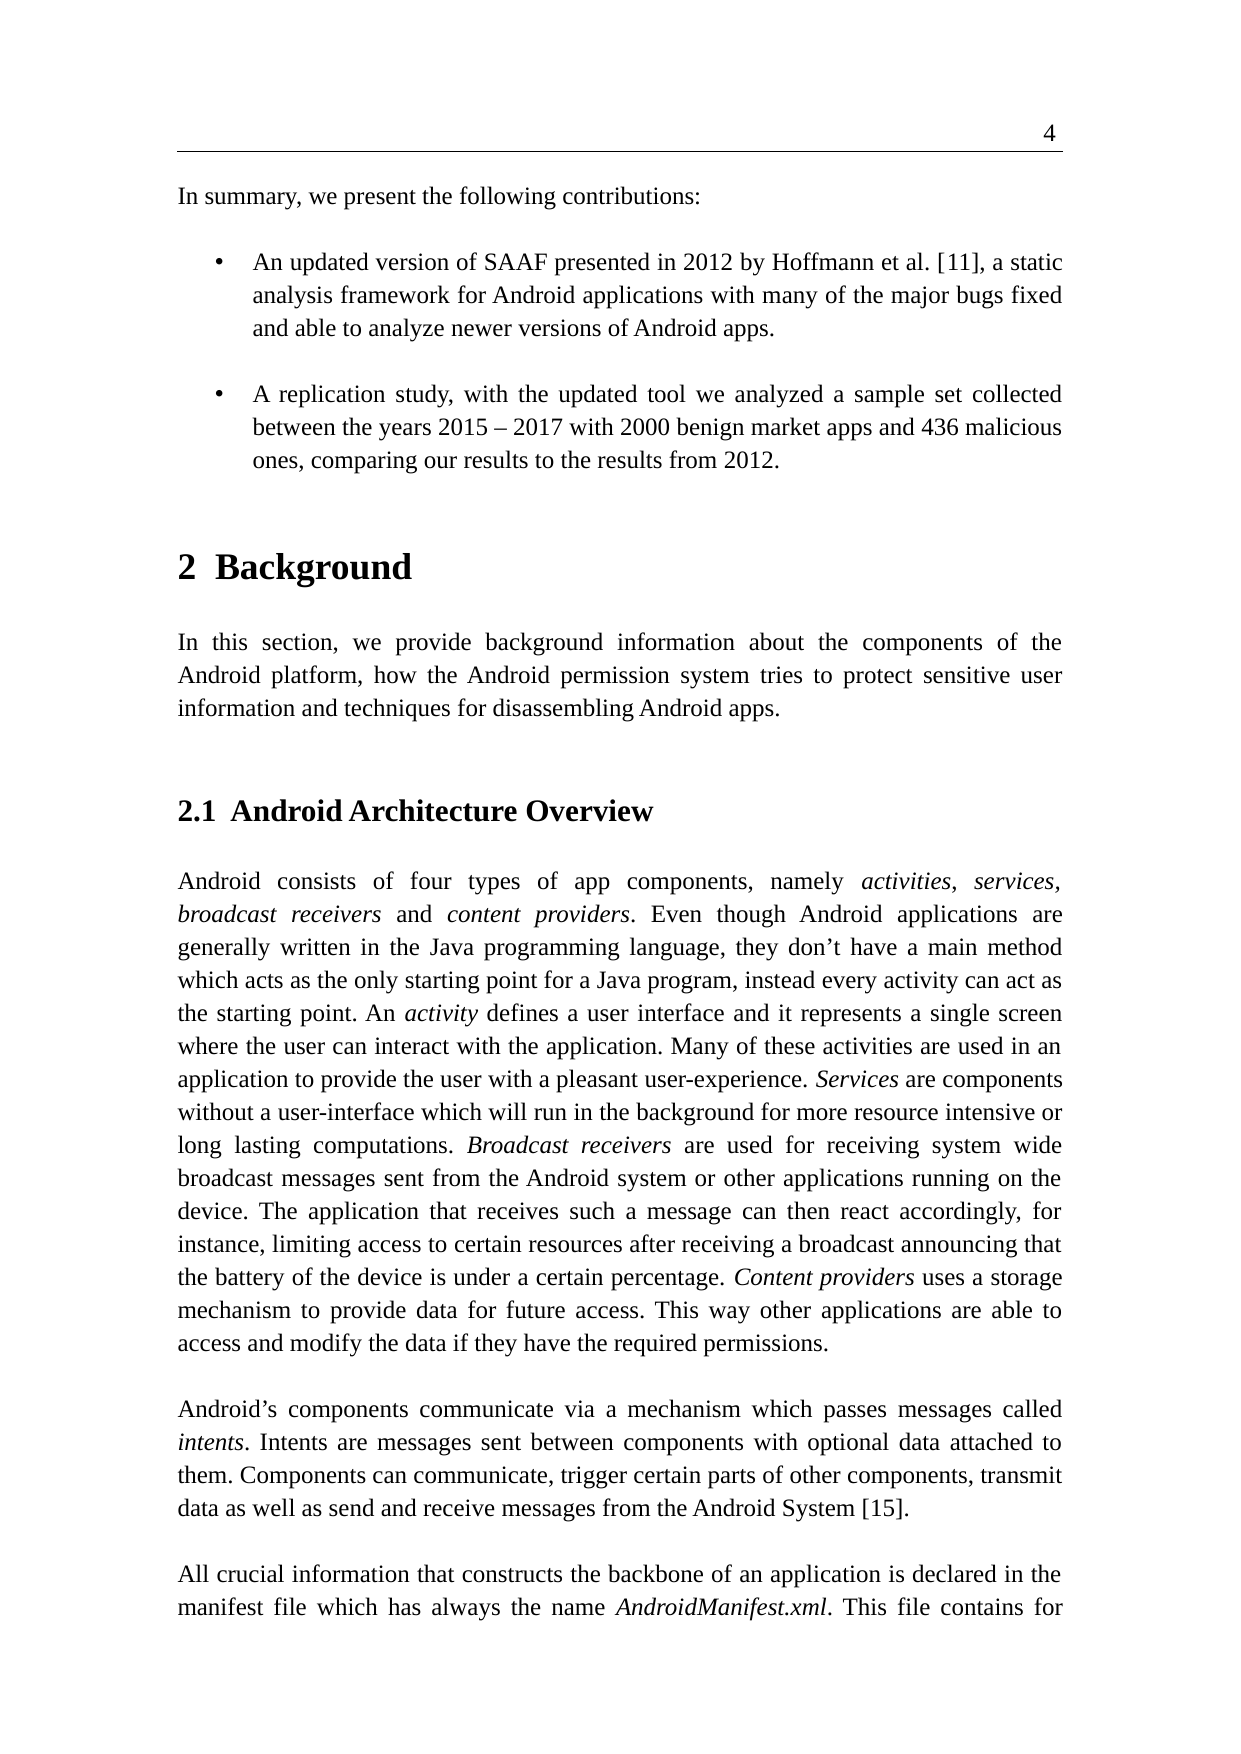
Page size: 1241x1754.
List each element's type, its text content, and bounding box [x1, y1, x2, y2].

text Android consists of four types of app components, namely activities, services, broadcast receivers and content providers. Even though Android applications are generally written in the Java programming language, they don’t have a main method which acts as the only starting point for a Java program, instead every activity can act as the starting point. An activity defines a user interface and it represents a single screen where the user can interact with the application. Many of these activities are used in an application to provide the user with a pleasant user-experience. Services are components without a user-interface which will run in the background for more resource intensive or long lasting computations. Broadcast receivers are used for receiving system wide broadcast messages sent from the Android system or other applications running on the device. The application that receives such a message can then react accordingly, for instance, limiting access to certain resources after receiving a broadcast announcing that the battery of the device is under a certain percentage. Content providers uses a storage mechanism to provide data for future access. This way other applications are able to access and modify the data if they have the required permissions. [177, 866, 1063, 1357]
text All crucial information that constructs the backbone of an application is declared in the manifest file which has always the name AndroidManifest.xml. This file contains for [177, 1559, 1063, 1621]
text Android’s components communicate via a mechanism which passes messages called intents. Intents are messages sent between components with optional data attached to them. Components can communicate, trigger certain parts of other components, transmit data as well as send and receive messages from the Android System [15]. [177, 1394, 1063, 1522]
text 2.1 Android Architecture Overview [177, 792, 1063, 828]
list An updated version of SAAF presented in 2012 by Hoffmann et al. [11], a static analysis framework for Android applications with many of the major bugs fixed and able to analyze newer versions of Android apps. [215, 247, 1063, 342]
text In summary, we present the following contributions: [177, 181, 1063, 209]
text 2 Background [177, 544, 1063, 587]
list A replication study, with the updated tool we analyzed a sample set collected between the years 2015 – 2017 with 2000 benign market apps and 436 malicious ones, comparing our results to the results from 2012. [215, 379, 1063, 474]
text In this section, we provide background information about the components of the Android platform, how the Android permission system tries to protect sensitive user information and techniques for disassembling Android apps. [177, 627, 1063, 721]
